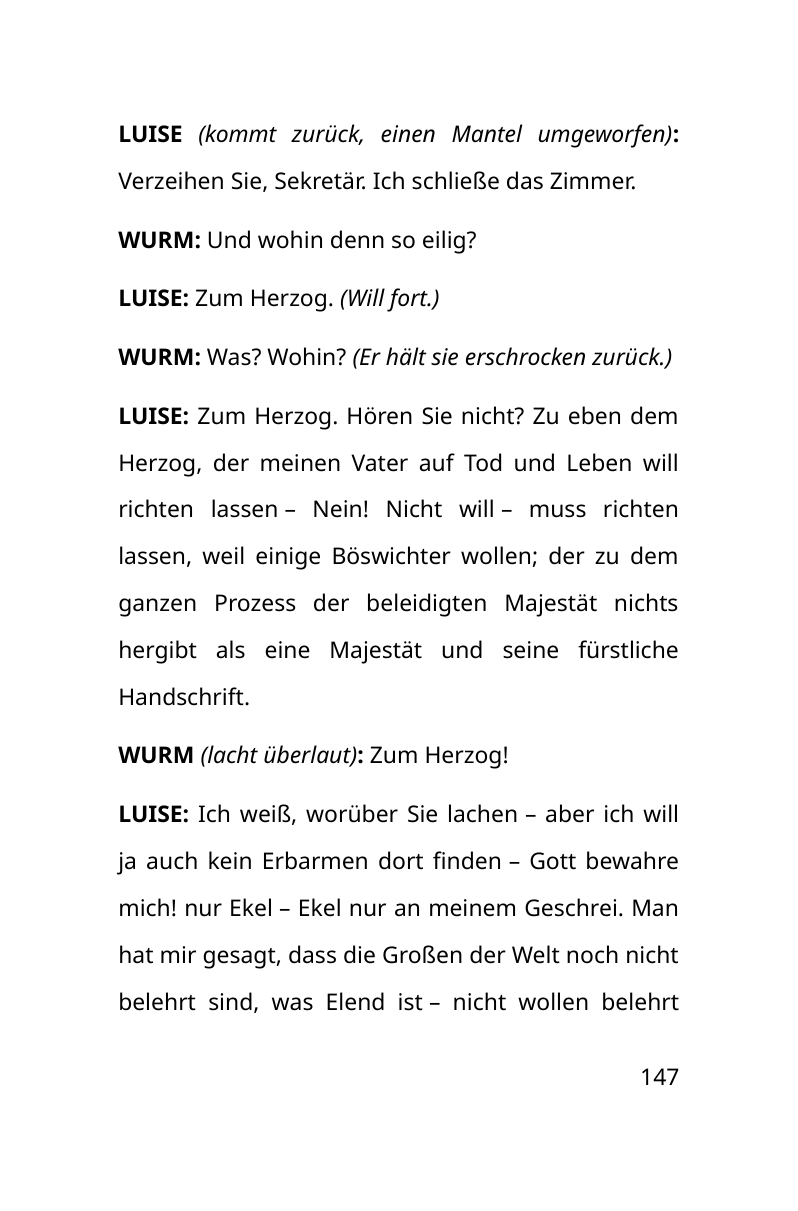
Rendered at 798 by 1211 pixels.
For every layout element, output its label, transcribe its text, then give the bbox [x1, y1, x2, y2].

text WURM: Und wohin denn so eilig? [118, 224, 679, 255]
text WURM (lacht überlaut): Zum Herzog! [118, 739, 679, 771]
text LUISE (kommt zurück, einen Mantel umgeworfen): Verzeihen Sie, Sekretär. Ich schließe das Zimmer. [118, 118, 679, 196]
text LUISE: Zum Herzog. (Will fort.) [118, 282, 679, 313]
text LUISE: Zum Herzog. Hören Sie nicht? Zu eben dem Herzog, der meinen Vater auf Tod und Leben will richten lassen – Nein! Nicht will – muss richten lassen, weil einige Böswichter wollen; der zu dem ganzen Prozess der beleidigten Majestät nichts hergibt als eine Majestät und seine fürstliche Handschrift. [118, 399, 679, 712]
text LUISE: Ich weiß, worüber Sie lachen – aber ich will ja auch kein Erbarmen dort finden – Gott bewahre mich! nur Ekel – Ekel nur an meinem Geschrei. Man hat mir gesagt, dass die Großen der Welt noch nicht belehrt sind, was Elend ist – nicht wollen belehrt [118, 798, 679, 1017]
text WURM: Was? Wohin? (Er hält sie erschrocken zurück.) [118, 341, 679, 372]
